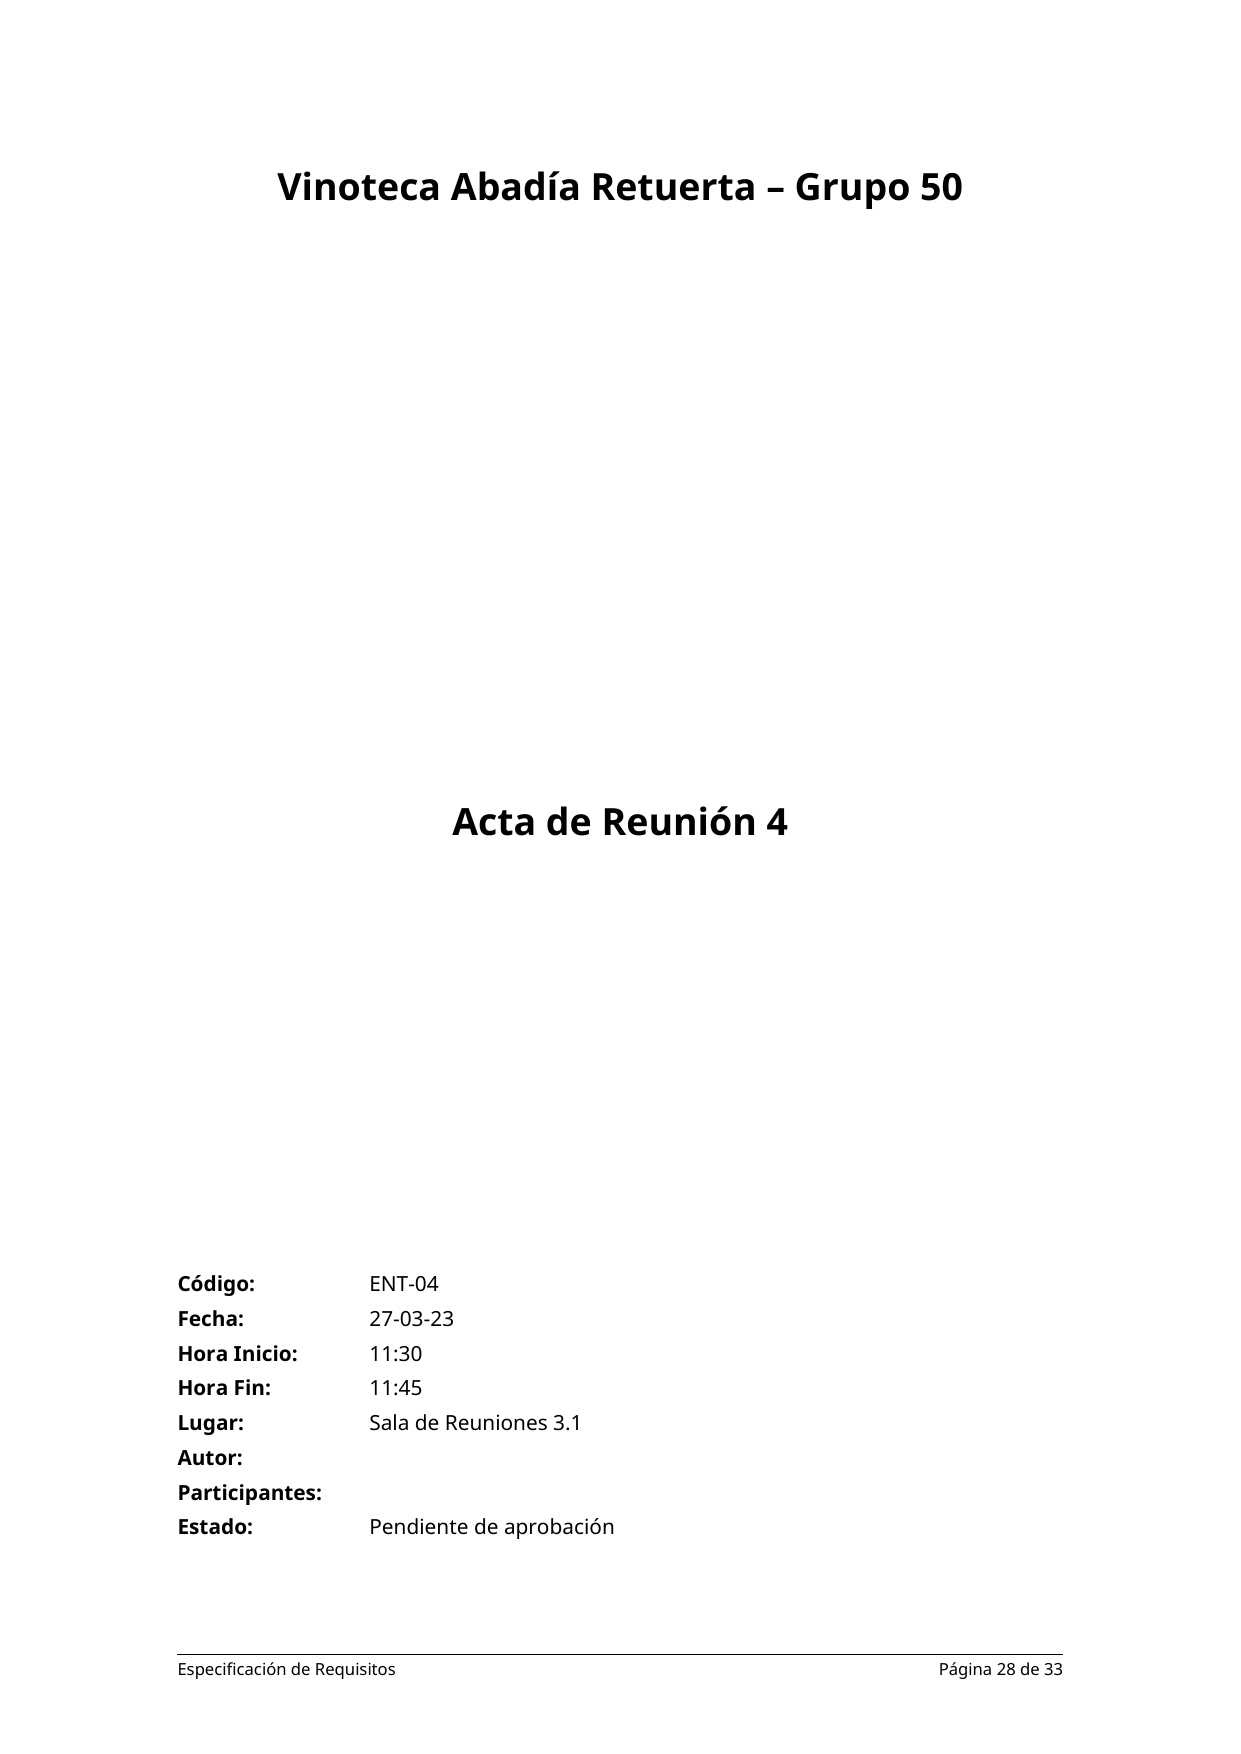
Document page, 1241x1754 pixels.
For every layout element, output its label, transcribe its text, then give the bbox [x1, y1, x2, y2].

text Fecha: 27-03-23 [177, 1304, 1063, 1333]
text Hora Fin: 11:45 [177, 1373, 1063, 1402]
text Hora Inicio: 11:30 [177, 1339, 1063, 1367]
text Estado: Pendiente de aprobación [177, 1512, 1063, 1541]
text Código: ENT-04 [177, 1269, 1063, 1298]
text Participantes: [177, 1478, 1063, 1506]
subtitle Acta de Reunión 4 [177, 796, 1063, 847]
subtitle Vinoteca Abadía Retuerta – Grupo 50 [177, 160, 1063, 211]
text Autor: [177, 1443, 1063, 1471]
text Lugar: Sala de Reuniones 3.1 [177, 1408, 1063, 1437]
